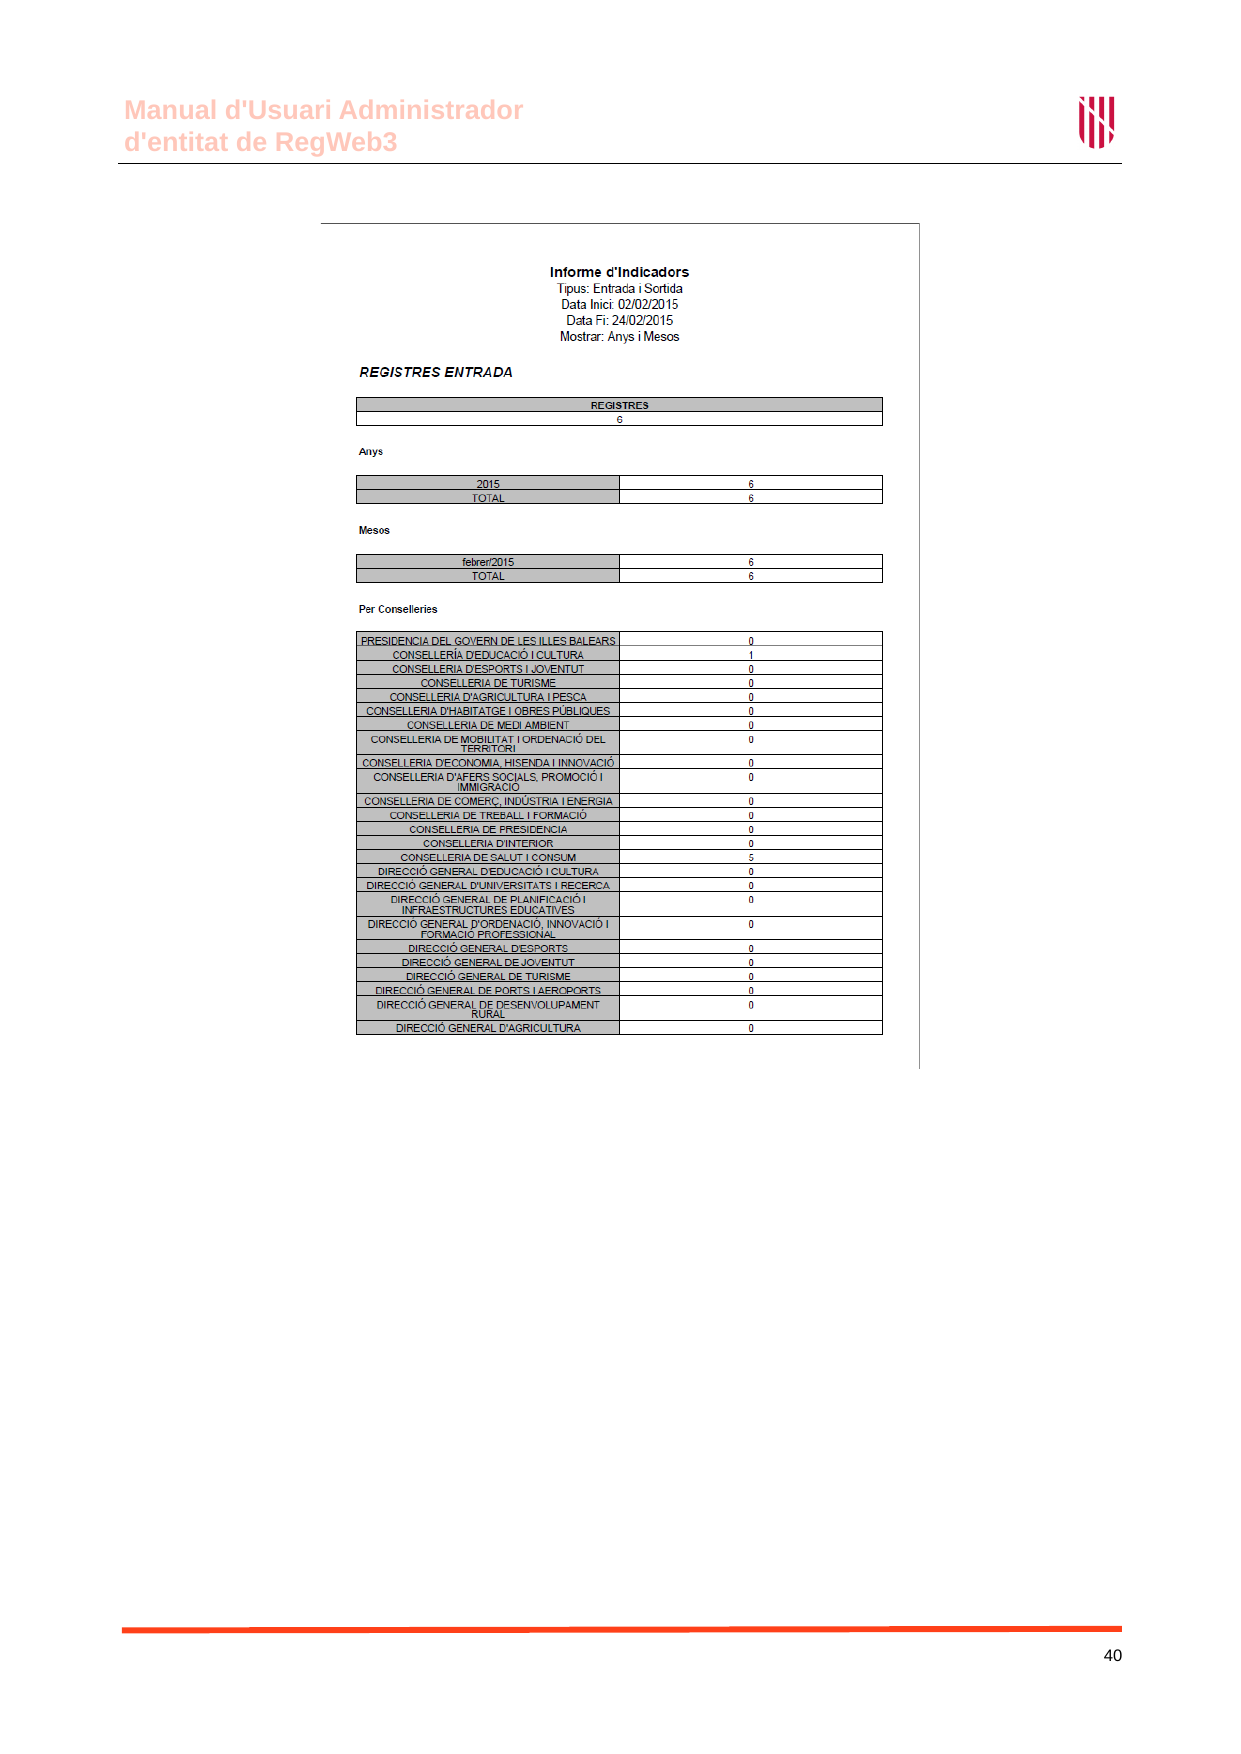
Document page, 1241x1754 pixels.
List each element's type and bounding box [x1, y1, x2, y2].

picture [320, 223, 920, 1069]
picture [1076, 94, 1117, 150]
